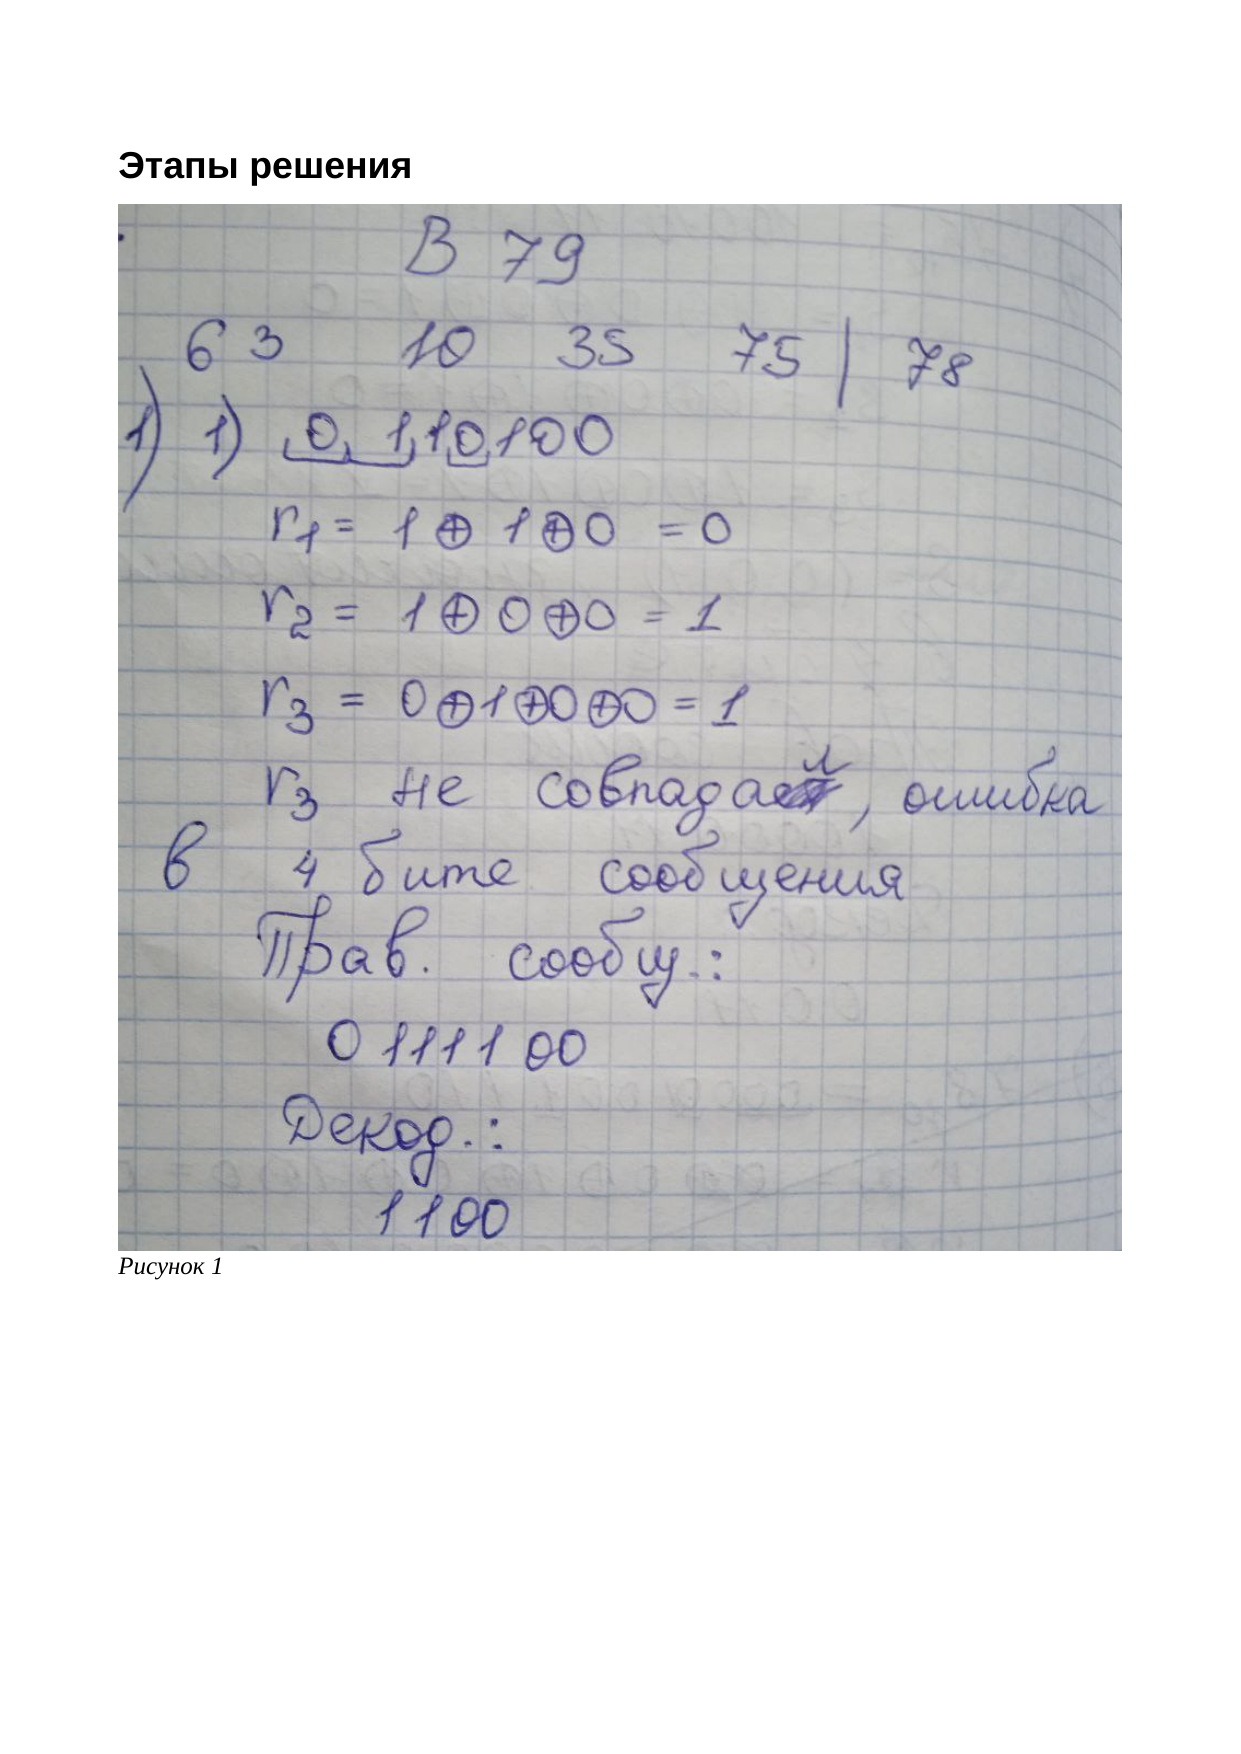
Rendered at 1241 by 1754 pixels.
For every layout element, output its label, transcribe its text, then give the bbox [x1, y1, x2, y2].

subtitle Этапы решения [118, 143, 1122, 186]
text Рисунок 1 [118, 1251, 1122, 1279]
